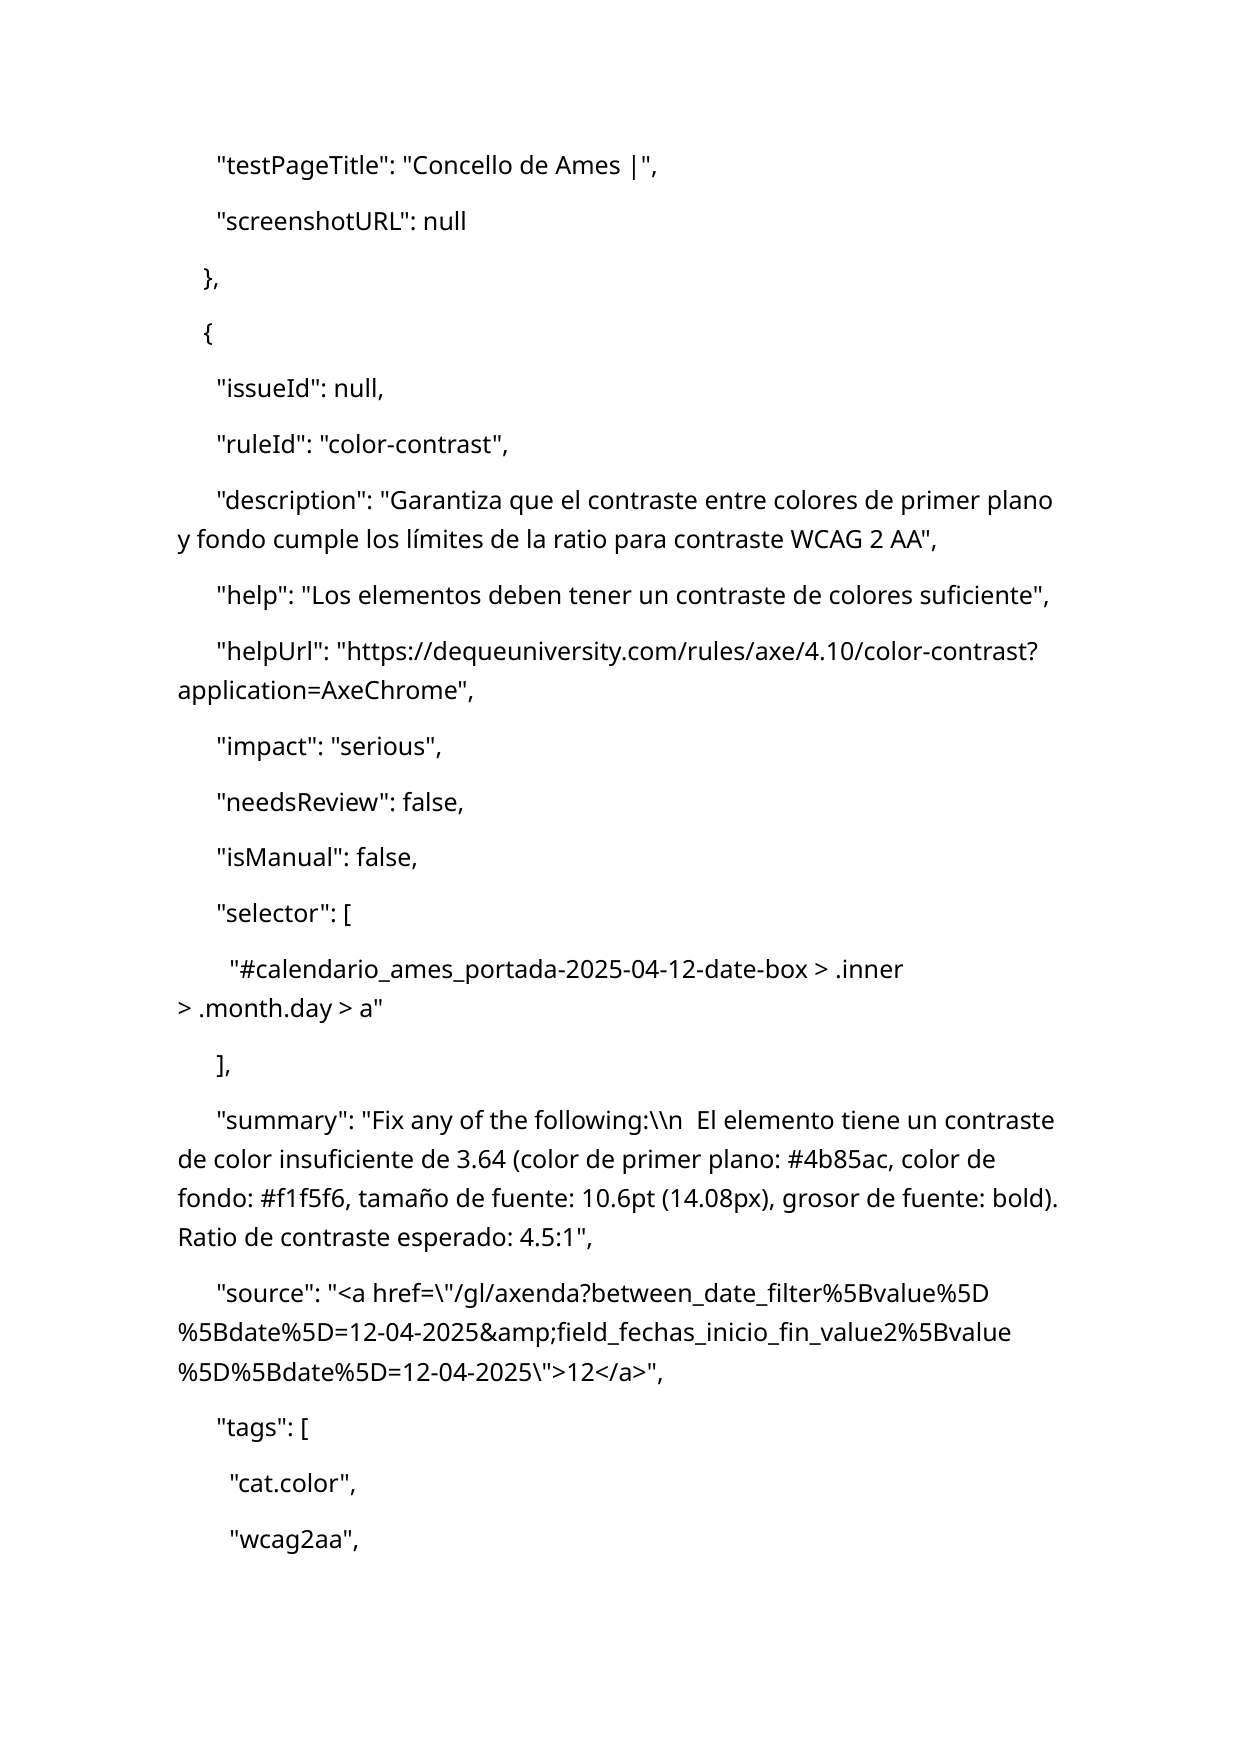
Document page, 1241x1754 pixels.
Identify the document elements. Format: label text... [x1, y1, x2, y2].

text "screenshotURL": null [177, 203, 1063, 237]
text "isManual": false, [177, 840, 1063, 874]
text "help": "Los elementos deben tener un contraste de colores suficiente", [177, 578, 1063, 612]
text "selector": [ [177, 896, 1063, 930]
text ], [177, 1047, 1063, 1081]
text "tags": [ [177, 1410, 1063, 1444]
text "description": "Garantiza que el contraste entre colores de primer plano y fondo cumple los límites de la ratio para contraste WCAG 2 AA", [177, 483, 1063, 556]
text "testPageTitle": "Concello de Ames |", [177, 148, 1063, 182]
text { [177, 315, 1063, 349]
text "cat.color", [177, 1466, 1063, 1500]
text "ruleId": "color-contrast", [177, 427, 1063, 461]
text "summary": "Fix any of the following:\\n El elemento tiene un contraste de color insuficiente de 3.64 (color de primer plano: #4b85ac, color de fondo: #f1f5f6, tamaño de fuente: 10.6pt (14.08px), grosor de fuente: bold). Ratio de contraste esperado: 4.5:1", [177, 1103, 1063, 1254]
text "helpUrl": "https://dequeuniversity.com/rules/axe/4.10/color-contrast?application=AxeChrome", [177, 633, 1063, 707]
text "source": "<a href=\"/gl/axenda?between_date_filter%5Bvalue%5D%5Bdate%5D=12-04-2025&amp;field_fechas_inicio_fin_value2%5Bvalue%5D%5Bdate%5D=12-04-2025\">12</a>", [177, 1276, 1063, 1388]
text "needsReview": false, [177, 784, 1063, 818]
text "wcag2aa", [177, 1522, 1063, 1556]
text "impact": "serious", [177, 728, 1063, 762]
text }, [177, 259, 1063, 293]
text "#calendario_ames_portada-2025-04-12-date-box > .inner > .month.day > a" [177, 952, 1063, 1025]
text "issueId": null, [177, 371, 1063, 405]
